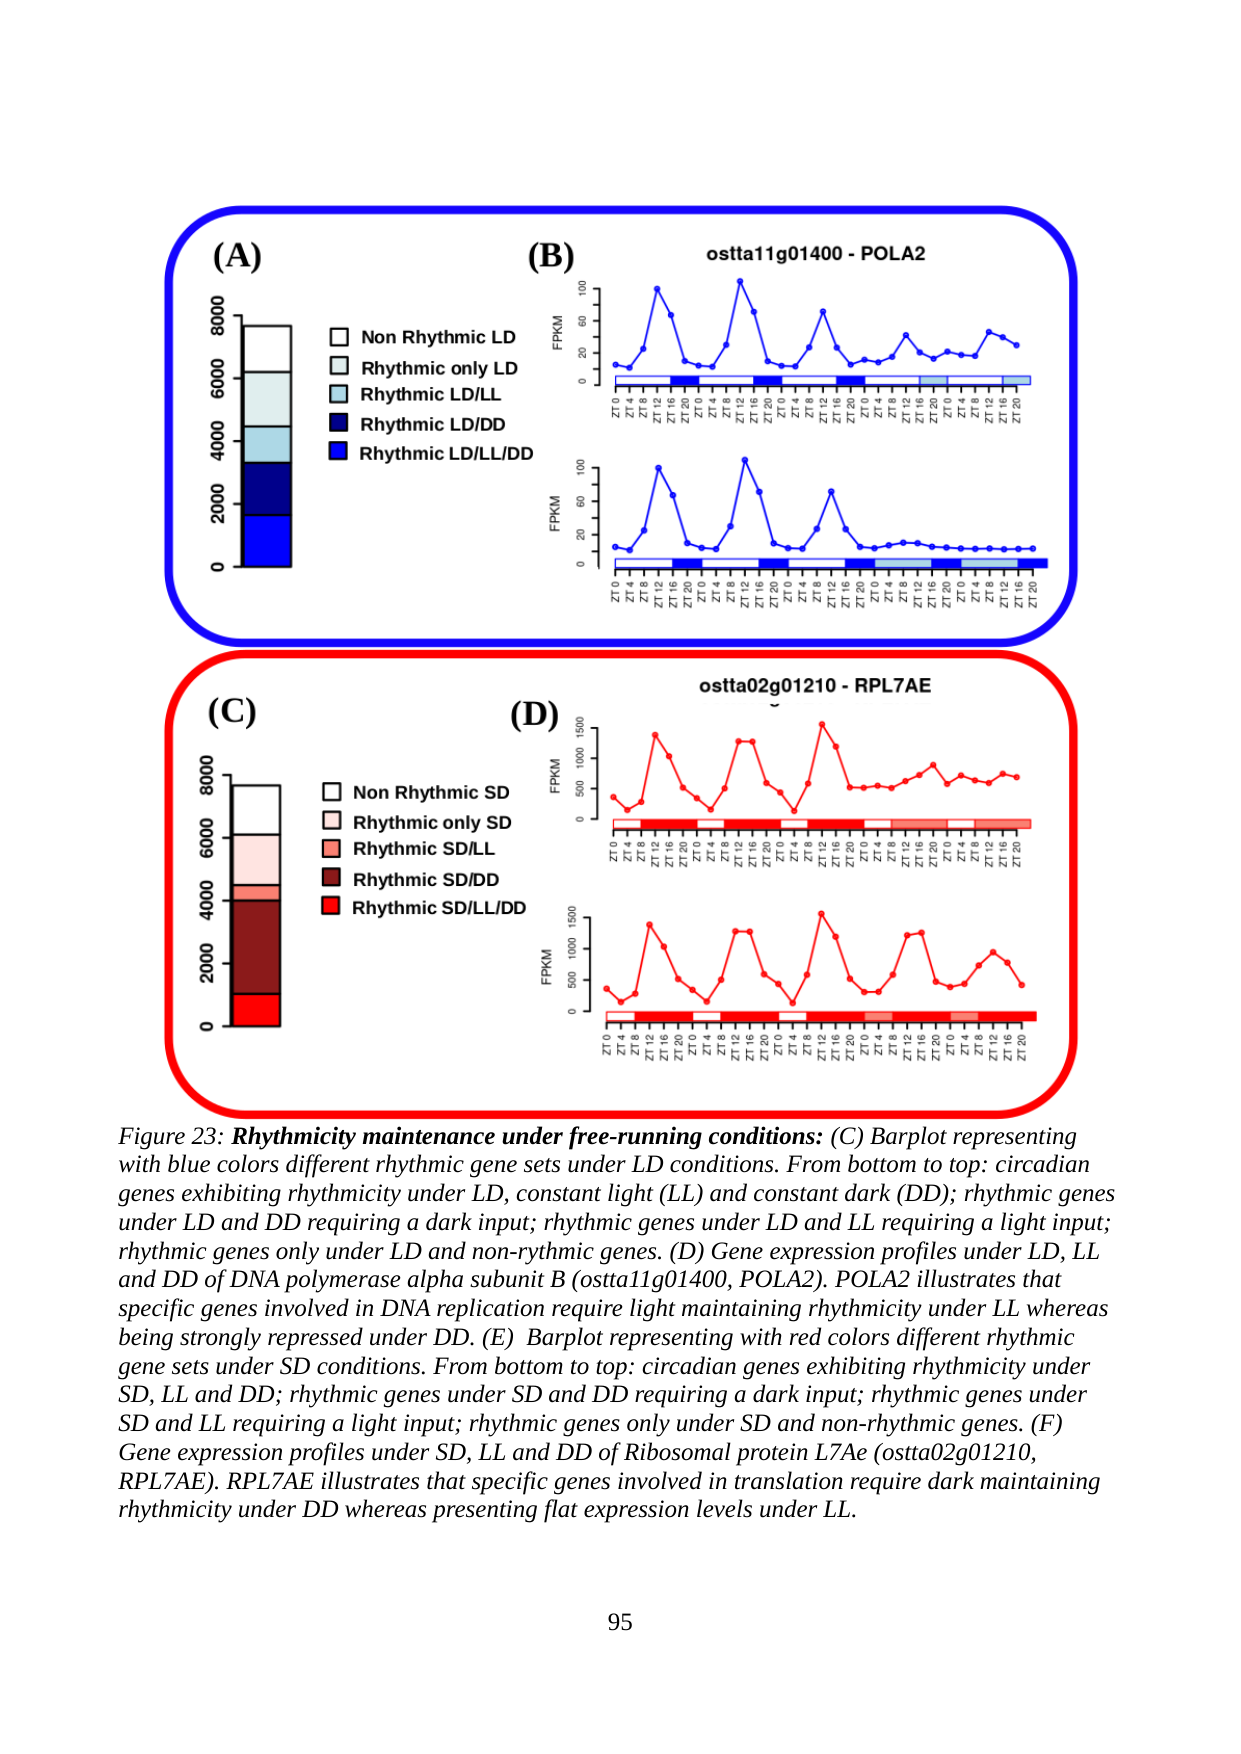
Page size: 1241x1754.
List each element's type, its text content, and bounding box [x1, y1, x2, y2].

text Figure 23: Rhythmicity maintenance under free-running conditions: (C) Barplot representing with blue colors different rhythmic gene sets under LD conditions. From bottom to top: circadian genes exhibiting rhythmicity under LD, constant light (LL) and constant dark (DD); rhythmic genes under LD and DD requiring a dark input; rhythmic genes under LD and LL requiring a light input; rhythmic genes only under LD and non-rythmic genes. (D) Gene expression profiles under LD, LL and DD of DNA polymerase alpha subunit B (ostta11g01400, POLA2). POLA2 illustrates that specific genes involved in DNA replication require light maintaining rhythmicity under LL whereas being strongly repressed under DD. (E) Barplot representing with red colors different rhythmic gene sets under SD conditions. From bottom to top: circadian genes exhibiting rhythmicity under SD, LL and DD; rhythmic genes under SD and DD requiring a dark input; rhythmic genes under SD and LL requiring a light input; rhythmic genes only under SD and non-rhythmic genes. (F) Gene expression profiles under SD, LL and DD of Ribosomal protein L7Ae (ostta02g01210, RPL7AE). RPL7AE illustrates that specific genes involved in translation require dark maintaining rhythmicity under DD whereas presenting flat expression levels under LL. [118, 189, 1122, 1523]
picture [112, 204, 1117, 1121]
